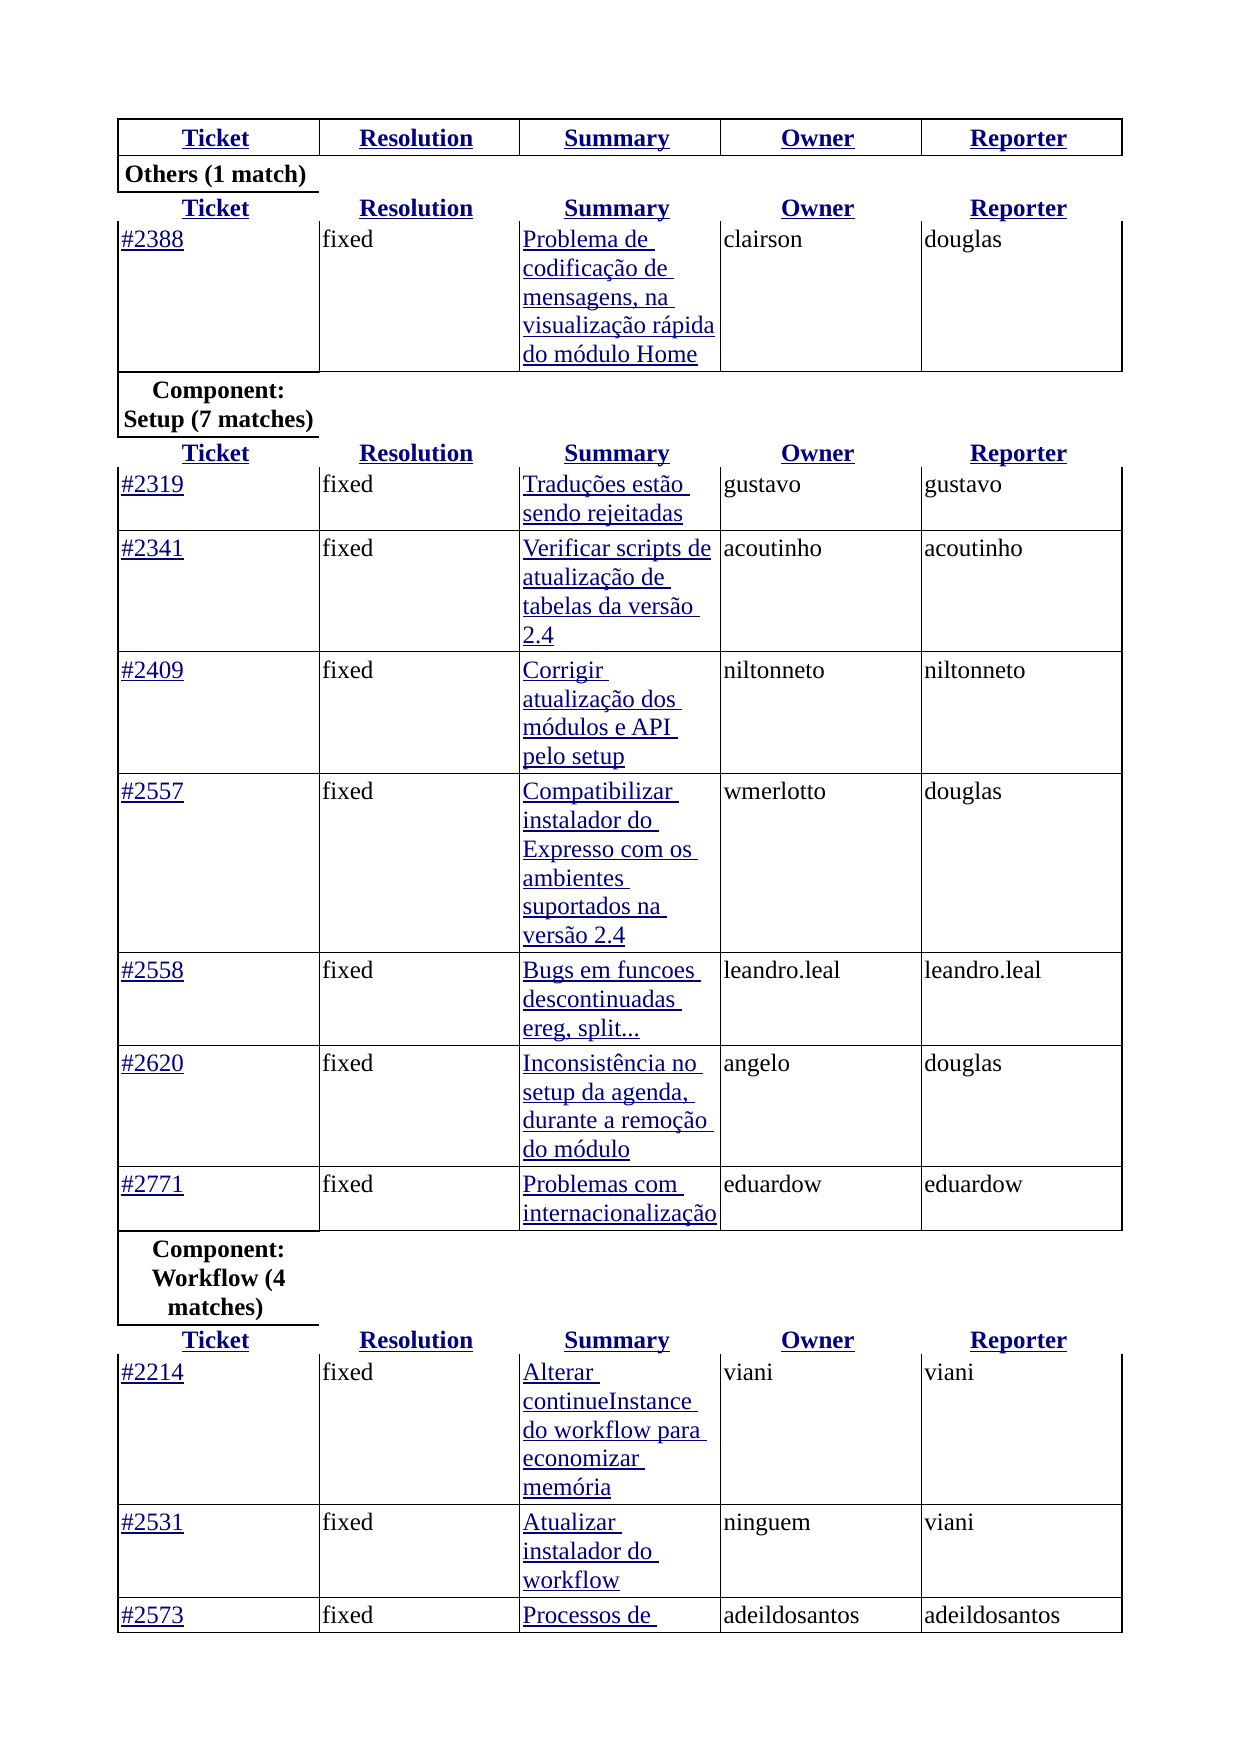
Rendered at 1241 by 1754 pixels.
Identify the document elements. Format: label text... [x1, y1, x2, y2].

table_cell wmerlotto [721, 774, 921, 952]
table_cell fixed [320, 467, 519, 530]
table_cell acoutinho [922, 531, 1121, 651]
table_cell Ticket [118, 1326, 319, 1354]
table_cell #2319 [119, 467, 319, 530]
table_cell niltonneto [721, 652, 921, 773]
table_cell Ticket [118, 193, 319, 221]
table_cell Resolution [319, 1324, 519, 1354]
table_cell Verificar scripts de atualização de tabelas da versão 2.4 [520, 531, 720, 651]
table_cell fixed [320, 1598, 519, 1632]
table_cell Reporter [921, 436, 1122, 467]
table_cell Owner [720, 191, 921, 221]
table_cell #2531 [119, 1505, 319, 1597]
table_cell Resolution [319, 191, 519, 221]
table_cell #2558 [119, 953, 319, 1044]
table_cell douglas [922, 1046, 1121, 1166]
table_cell Component: Setup (7 matches) [119, 373, 319, 436]
table_cell Summary [520, 191, 720, 221]
table_header Owner [721, 120, 921, 154]
table_cell viani [922, 1505, 1121, 1597]
table_cell #2573 [119, 1598, 319, 1632]
table_cell Processos de [520, 1598, 720, 1632]
table_cell #2557 [119, 774, 319, 952]
table_cell Traduções estão sendo rejeitadas [520, 467, 720, 530]
table_cell #2214 [119, 1354, 319, 1504]
table_cell Atualizar instalador do workflow [520, 1505, 720, 1597]
table_header Reporter [922, 120, 1121, 154]
table_header Summary [520, 120, 720, 154]
table_cell ninguem [721, 1505, 921, 1597]
table_cell douglas [922, 221, 1121, 371]
table_cell Problemas com internacionalização [520, 1167, 720, 1230]
table_cell Summary [520, 436, 720, 467]
table_cell #2409 [119, 652, 319, 773]
table_cell leandro.leal [721, 953, 921, 1044]
table_cell eduardow [922, 1167, 1121, 1230]
table_cell #2771 [119, 1167, 319, 1230]
table_header Resolution [320, 120, 519, 154]
table_cell Alterar continueInstance do workflow para economizar memória [520, 1354, 720, 1504]
table_cell #2620 [119, 1046, 319, 1166]
table_cell Owner [720, 436, 921, 467]
table_cell fixed [320, 531, 519, 651]
table_cell #2341 [119, 531, 319, 651]
table_cell viani [721, 1354, 921, 1504]
table_cell fixed [320, 1505, 519, 1597]
table_cell Reporter [921, 191, 1122, 221]
table_cell niltonneto [922, 652, 1121, 773]
table_header Ticket [119, 120, 319, 154]
table_cell adeildosantos [922, 1598, 1121, 1632]
table_cell fixed [320, 1046, 519, 1166]
table_cell fixed [320, 774, 519, 952]
table_cell fixed [320, 953, 519, 1044]
table_cell #2388 [119, 221, 319, 371]
table_cell Compatibilizar instalador do Expresso com os ambientes suportados na versão 2.4 [520, 774, 720, 952]
table_cell viani [922, 1354, 1121, 1504]
table_cell douglas [922, 774, 1121, 952]
table_cell leandro.leal [922, 953, 1121, 1044]
table_cell fixed [320, 652, 519, 773]
table_cell Resolution [319, 436, 519, 467]
table_cell gustavo [922, 467, 1121, 530]
table_cell eduardow [721, 1167, 921, 1230]
table_cell acoutinho [721, 531, 921, 651]
table_cell fixed [320, 1167, 519, 1230]
table_cell Corrigir atualização dos módulos e API pelo setup [520, 652, 720, 773]
table_cell Reporter [921, 1324, 1122, 1354]
table_cell gustavo [721, 467, 921, 530]
table_cell clairson [721, 221, 921, 371]
table_cell Inconsistência no setup da agenda, durante a remoção do módulo [520, 1046, 720, 1166]
table_cell Summary [520, 1324, 720, 1354]
table_cell angelo [721, 1046, 921, 1166]
table_cell fixed [320, 1354, 519, 1504]
table_cell Ticket [118, 438, 319, 467]
table_cell Component: Workflow (4 matches) [119, 1232, 319, 1324]
table_cell adeildosantos [721, 1598, 921, 1632]
table_cell fixed [320, 221, 519, 371]
table_cell Problema de codificação de mensagens, na visualização rápida do módulo Home [520, 221, 720, 371]
table_cell Owner [720, 1324, 921, 1354]
table_cell Bugs em funcoes descontinuadas ereg, split... [520, 953, 720, 1044]
table_cell Others (1 match) [119, 156, 319, 191]
